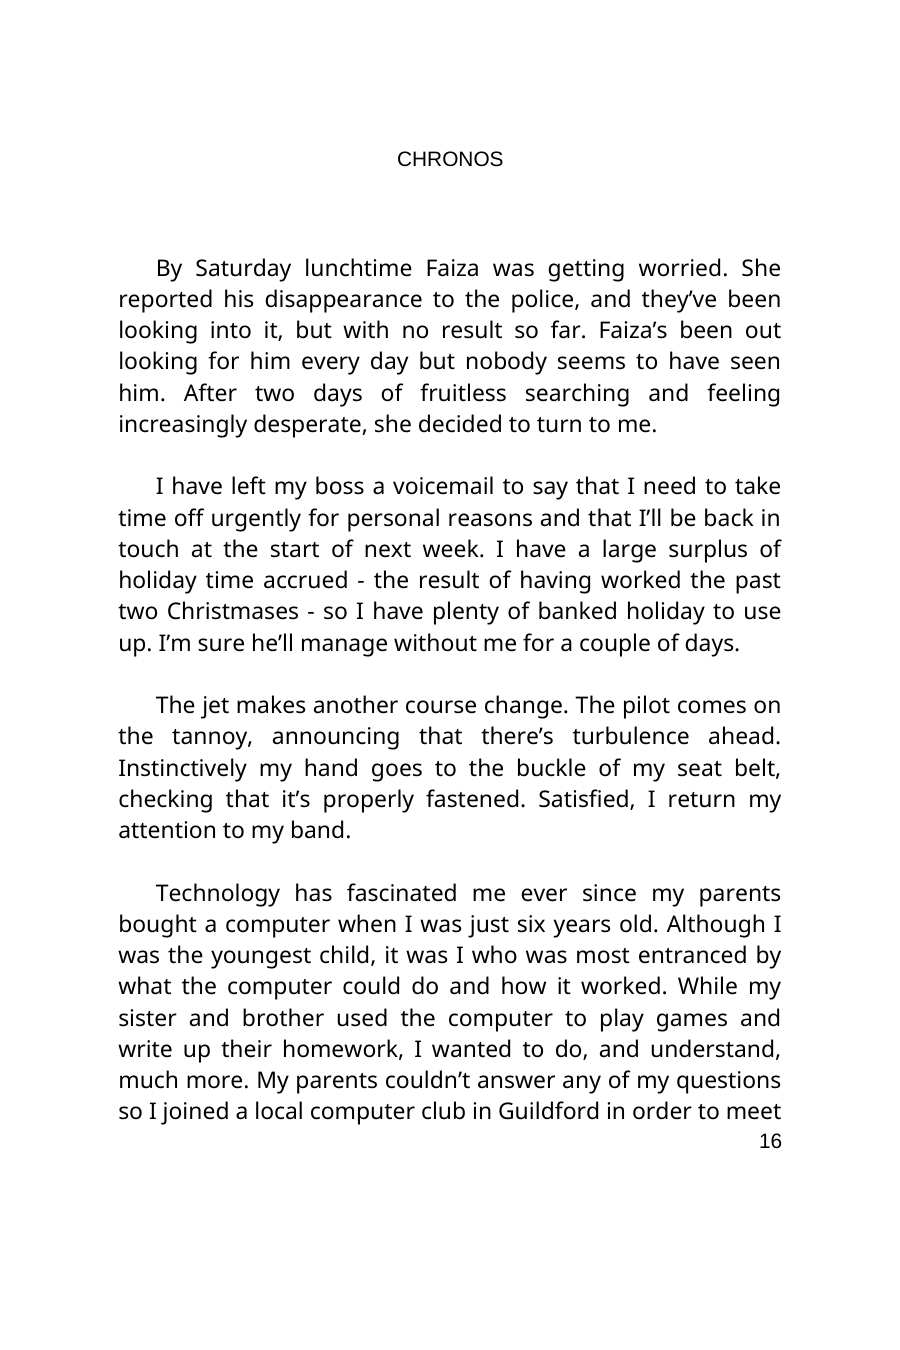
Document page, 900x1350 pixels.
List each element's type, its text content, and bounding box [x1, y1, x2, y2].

text I have left my boss a voicemail to say that I need to take time off urgently for personal reasons and that I’ll be back in touch at the start of next week. I have a large surplus of holiday time accrued - the result of having worked the past two Christmases - so I have plenty of banked holiday to use up. I’m sure he’ll manage without me for a couple of days. [118, 470, 782, 658]
text Technology has fascinated me ever since my parents bought a computer when I was just six years old. Although I was the youngest child, it was I who was most entranced by what the computer could do and how it worked. While my sister and brother used the computer to play games and write up their homework, I wanted to do, and understand, much more. My parents couldn’t answer any of my questions so I joined a local computer club in Guildford in order to meet [118, 876, 782, 1126]
text By Saturday lunchtime Faiza was getting worried. She reported his disappearance to the police, and they’ve been looking into it, but with no result so far. Faiza’s been out looking for him every day but nobody seems to have seen him. After two days of fruitless searching and feeling increasingly desperate, she decided to turn to me. [118, 251, 782, 439]
text The jet makes another course change. The pilot comes on the tannoy, announcing that there’s turbulence ahead. Instinctively my hand goes to the buckle of my seat belt, checking that it’s properly fastened. Satisfied, I return my attention to my band. [118, 689, 782, 845]
